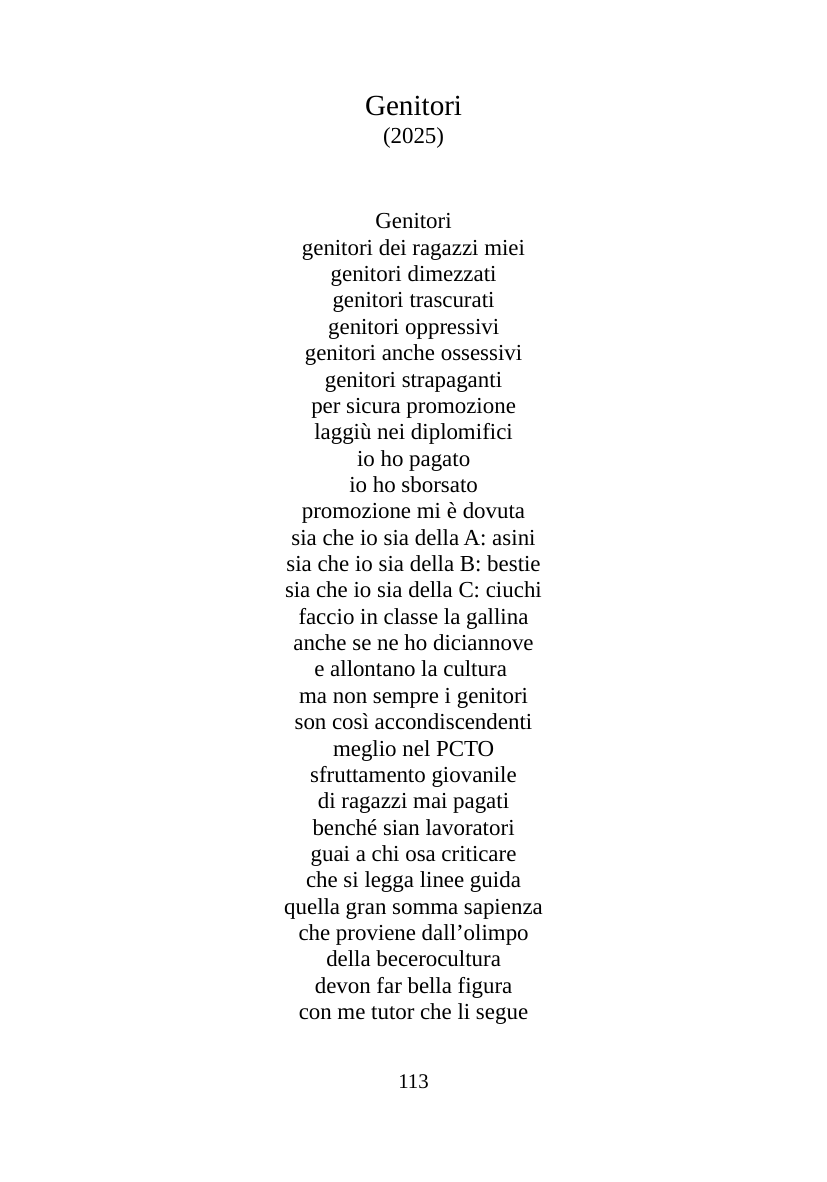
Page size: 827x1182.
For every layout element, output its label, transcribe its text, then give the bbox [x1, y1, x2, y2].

text devon far bella figura [88, 972, 738, 998]
text genitori trascurati [88, 287, 738, 313]
text benché sian lavoratori [88, 814, 738, 840]
text io ho pagato [88, 445, 738, 471]
text promozione mi è dovuta [88, 497, 738, 524]
text meglio nel PCTO [88, 734, 738, 761]
text e allontano la cultura [88, 656, 738, 682]
text Genitori (2025) [88, 88, 738, 148]
text laggiù nei diplomifici [88, 418, 738, 445]
text Genitori [88, 207, 738, 234]
text per sicura promozione [88, 392, 738, 418]
text con me tutor che li segue [88, 998, 738, 1024]
text guai a chi osa criticare [88, 840, 738, 866]
text genitori dimezzati [88, 260, 738, 287]
text io ho sborsato [88, 471, 738, 497]
text genitori anche ossessivi [88, 339, 738, 366]
text anche se ne ho diciannove [88, 629, 738, 656]
text faccio in classe la gallina [88, 603, 738, 629]
text di ragazzi mai pagati [88, 787, 738, 814]
text che proviene dall’olimpo [88, 919, 738, 945]
text son così accondiscendenti [88, 708, 738, 734]
text sfruttamento giovanile [88, 761, 738, 787]
text sia che io sia della C: ciuchi [88, 576, 738, 603]
text genitori strapaganti [88, 366, 738, 392]
text sia che io sia della B: bestie [88, 550, 738, 576]
text ma non sempre i genitori [88, 682, 738, 708]
text sia che io sia della A: asini [88, 524, 738, 550]
text che si legga linee guida [88, 866, 738, 893]
text genitori dei ragazzi miei [88, 234, 738, 260]
text quella gran somma sapienza [88, 893, 738, 919]
text della becerocultura [88, 945, 738, 972]
text genitori oppressivi [88, 313, 738, 339]
